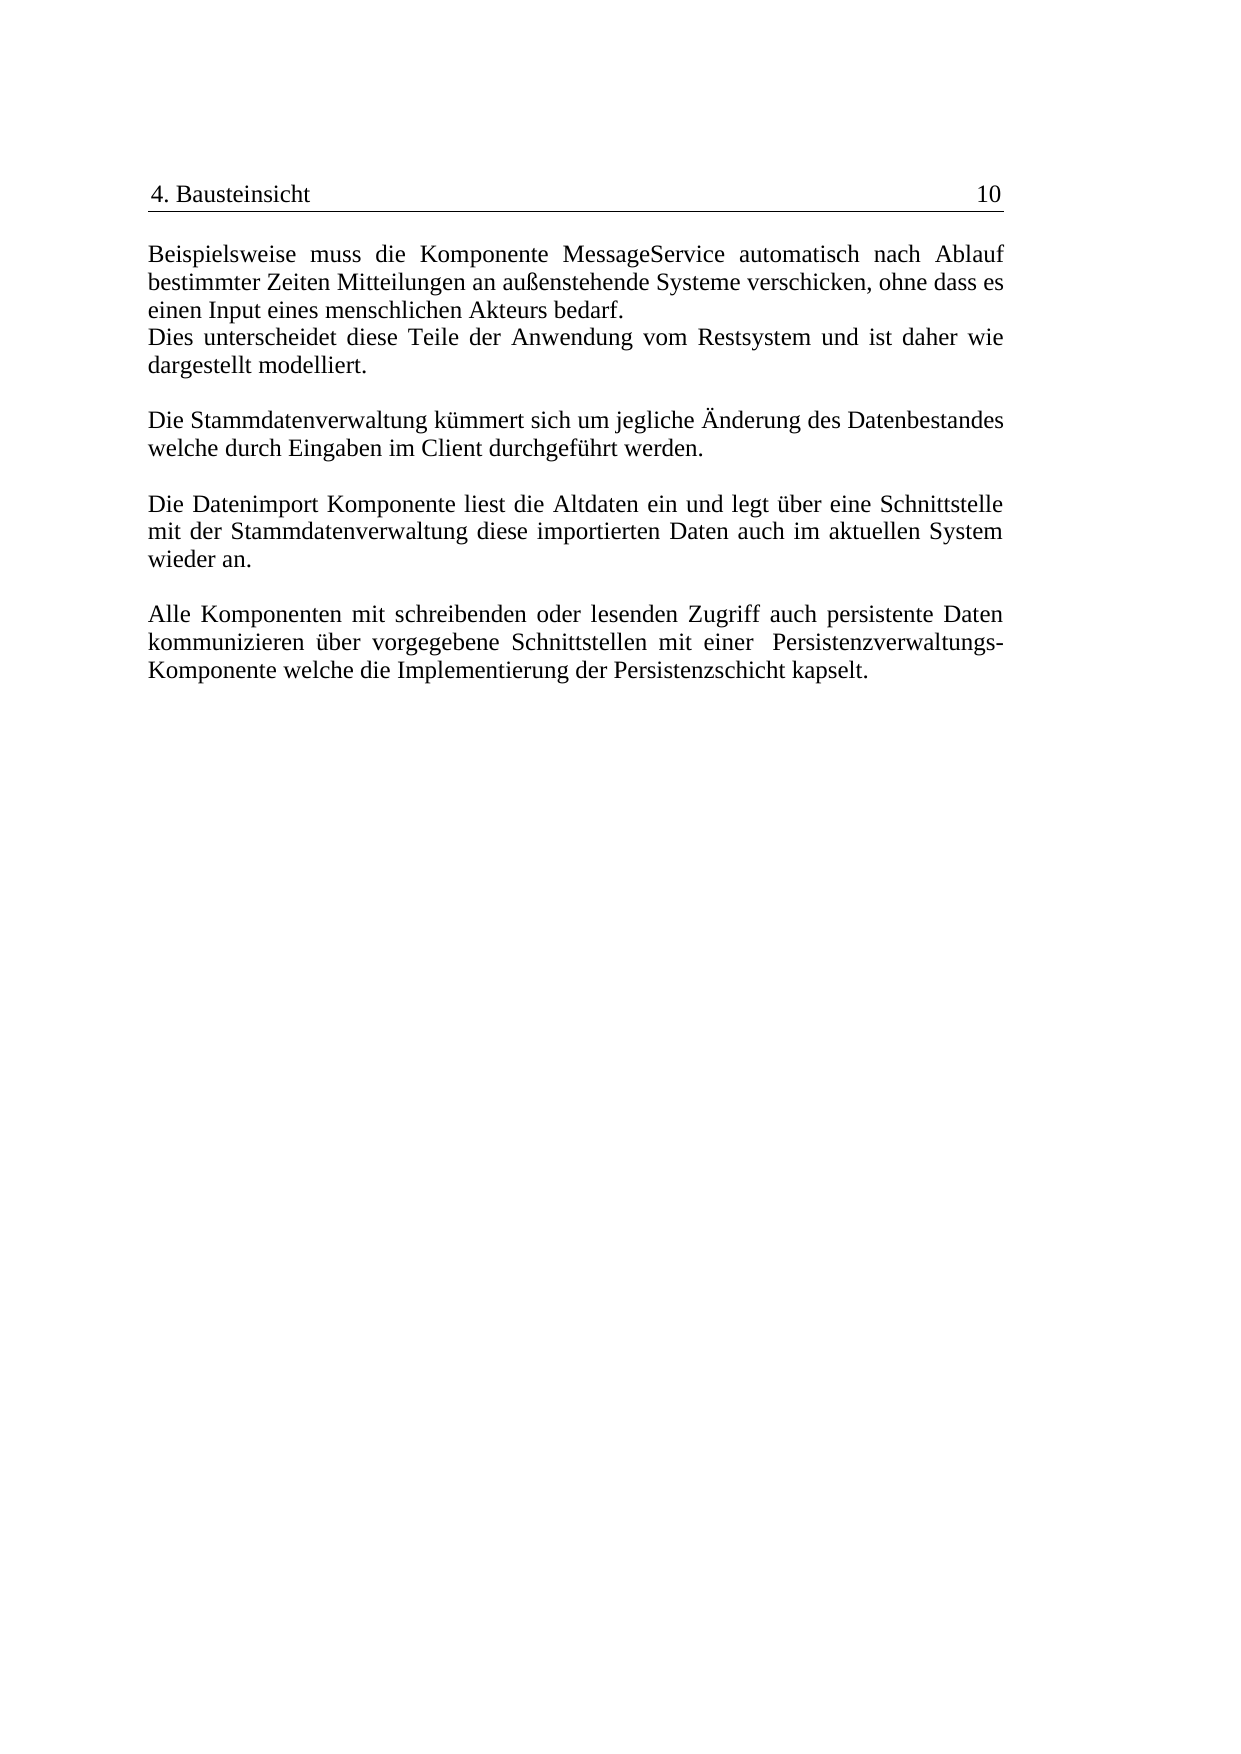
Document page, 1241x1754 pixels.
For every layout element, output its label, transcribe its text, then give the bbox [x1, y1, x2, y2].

text Alle Komponenten mit schreibenden oder lesenden Zugriff auch persistente Daten kommunizieren über vorgegebene Schnittstellen mit einer Persistenzverwaltungs-Komponente welche die Implementierung der Persistenzschicht kapselt. [148, 601, 1004, 684]
text Dies unterscheidet diese Teile der Anwendung vom Restsystem und ist daher wie dargestellt modelliert. [148, 323, 1004, 379]
text Die Datenimport Komponente liest die Altdaten ein und legt über eine Schnittstelle mit der Stammdatenverwaltung diese importierten Daten auch im aktuellen System wieder an. [148, 490, 1004, 573]
text Die Stammdatenverwaltung kümmert sich um jegliche Änderung des Datenbestandes welche durch Eingaben im Client durchgeführt werden. [148, 407, 1004, 462]
text Beispielsweise muss die Komponente MessageService automatisch nach Ablauf bestimmter Zeiten Mitteilungen an außenstehende Systeme verschicken, ohne dass es einen Input eines menschlichen Akteurs bedarf. [148, 240, 1004, 323]
